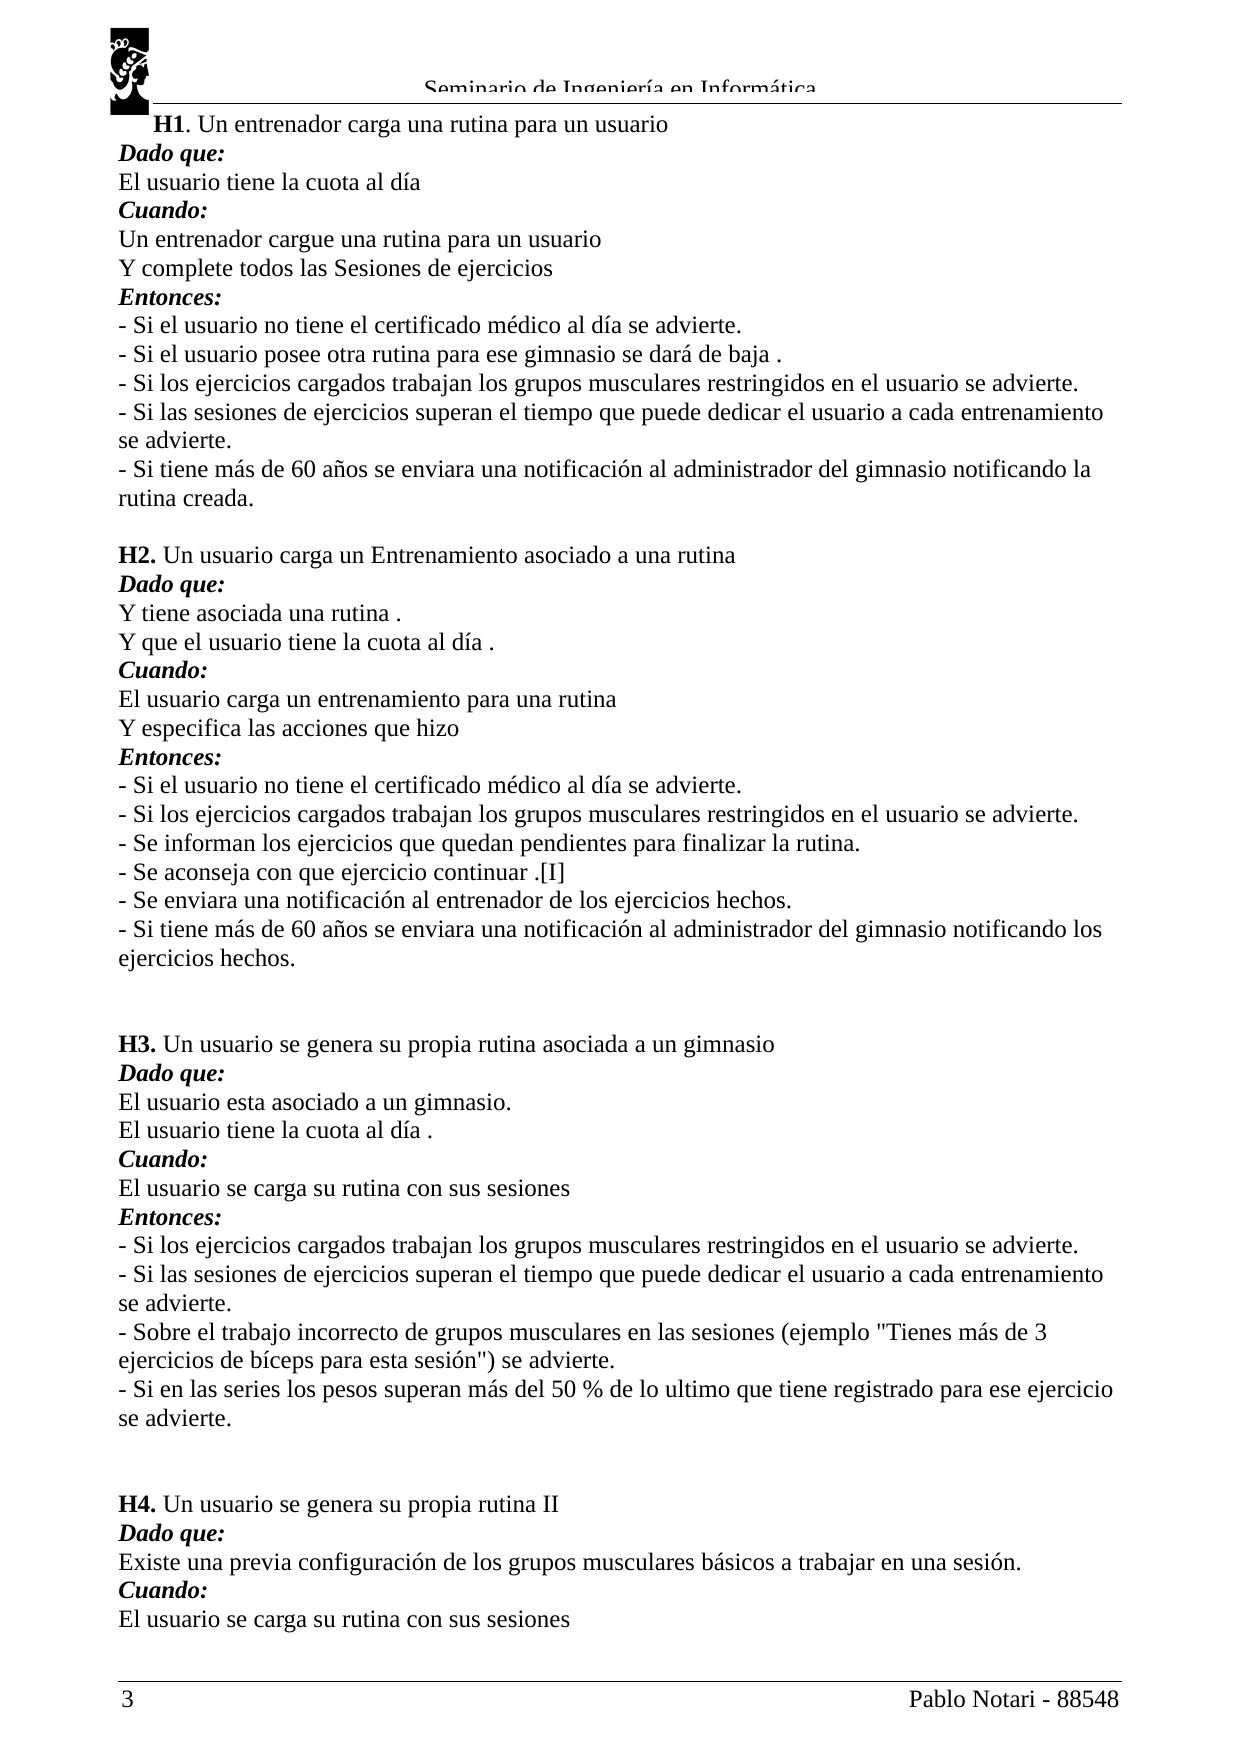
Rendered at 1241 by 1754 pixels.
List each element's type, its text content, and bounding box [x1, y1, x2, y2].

text Existe una previa configuración de los grupos musculares básicos a trabajar en una sesión. [118, 1547, 1122, 1575]
text - Si en las series los pesos superan más del 50 % de lo ultimo que tiene registrado para ese ejercicio se advierte. [118, 1374, 1122, 1432]
text Cuando: [118, 195, 1122, 224]
text - Si los ejercicios cargados trabajan los grupos musculares restringidos en el usuario se advierte. [118, 799, 1122, 828]
text - Si tiene más de 60 años se enviara una notificación al administrador del gimnasio notificando los ejercicios hechos. [118, 914, 1122, 972]
text Entonces: [118, 742, 1122, 770]
text Cuando: [118, 1575, 1122, 1604]
text - Si el usuario posee otra rutina para ese gimnasio se dará de baja . [118, 339, 1122, 368]
picture [106, 24, 153, 119]
text Dado que: [118, 1518, 1122, 1547]
text - Se aconseja con que ejercicio continuar .[I] [118, 857, 1122, 885]
text H1. Un entrenador carga una rutina para un usuario [118, 109, 1122, 138]
text Dado que: [118, 569, 1122, 598]
text Cuando: [118, 1144, 1122, 1173]
text Y tiene asociada una rutina . [118, 598, 1122, 627]
text Cuando: [118, 655, 1122, 684]
text El usuario se carga su rutina con sus sesiones [118, 1604, 1122, 1633]
text Y que el usuario tiene la cuota al día . [118, 627, 1122, 655]
text - Si los ejercicios cargados trabajan los grupos musculares restringidos en el usuario se advierte. [118, 1230, 1122, 1259]
text El usuario se carga su rutina con sus sesiones [118, 1173, 1122, 1202]
text - Si los ejercicios cargados trabajan los grupos musculares restringidos en el usuario se advierte. [118, 368, 1122, 397]
text H4. Un usuario se genera su propia rutina II [118, 1489, 1122, 1518]
text Un entrenador cargue una rutina para un usuario [118, 224, 1122, 253]
text - Si tiene más de 60 años se enviara una notificación al administrador del gimnasio notificando la rutina creada. [118, 454, 1122, 512]
text Dado que: [118, 1058, 1122, 1087]
text - Si el usuario no tiene el certificado médico al día se advierte. [118, 770, 1122, 799]
text - Sobre el trabajo incorrecto de grupos musculares en las sesiones (ejemplo "Tienes más de 3 ejercicios de bíceps para esta sesión") se advierte. [118, 1317, 1122, 1374]
text H2. Un usuario carga un Entrenamiento asociado a una rutina [118, 540, 1122, 569]
text Y complete todos las Sesiones de ejercicios [118, 253, 1122, 282]
text El usuario esta asociado a un gimnasio. [118, 1087, 1122, 1115]
text Entonces: [118, 1202, 1122, 1230]
text - Se informan los ejercicios que quedan pendientes para finalizar la rutina. [118, 828, 1122, 857]
text H3. Un usuario se genera su propia rutina asociada a un gimnasio [118, 1029, 1122, 1058]
text Y especifica las acciones que hizo [118, 713, 1122, 742]
text - Si las sesiones de ejercicios superan el tiempo que puede dedicar el usuario a cada entrenamiento se advierte. [118, 397, 1122, 454]
text El usuario carga un entrenamiento para una rutina [118, 684, 1122, 713]
text - Si el usuario no tiene el certificado médico al día se advierte. [118, 310, 1122, 339]
text Dado que: [118, 138, 1122, 167]
text El usuario tiene la cuota al día . [118, 1115, 1122, 1144]
text - Si las sesiones de ejercicios superan el tiempo que puede dedicar el usuario a cada entrenamiento se advierte. [118, 1259, 1122, 1317]
text El usuario tiene la cuota al día [118, 167, 1122, 195]
text Entonces: [118, 282, 1122, 310]
text - Se enviara una notificación al entrenador de los ejercicios hechos. [118, 885, 1122, 914]
